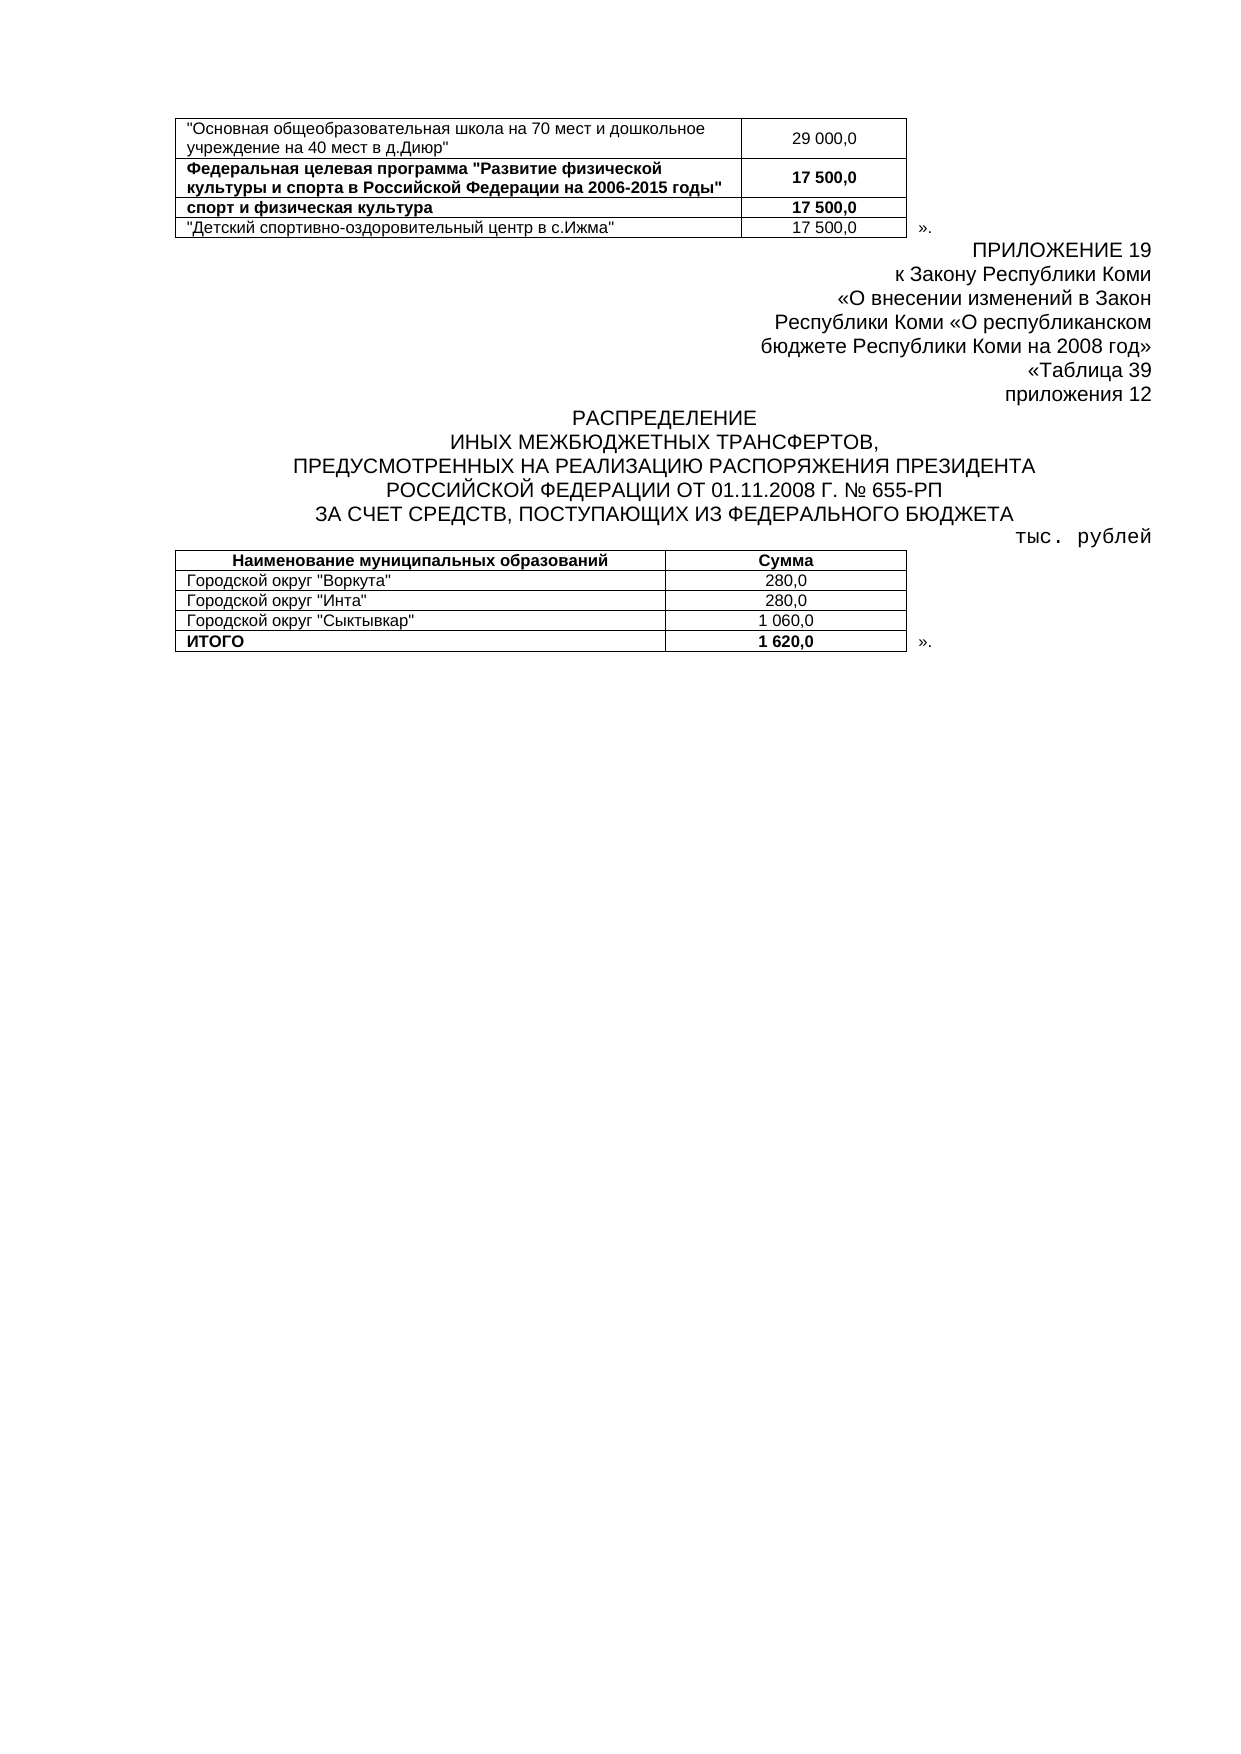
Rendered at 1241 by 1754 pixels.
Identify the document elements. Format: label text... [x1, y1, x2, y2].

table_cell [907, 610, 943, 630]
table_cell [907, 590, 943, 610]
table_cell 17 500,0 [742, 218, 906, 237]
table_cell [907, 570, 943, 590]
table_cell [907, 197, 943, 217]
table_cell "Детский спортивно-оздоровительный центр в с.Ижма" [176, 218, 741, 237]
table_cell Городской округ "Воркута" [176, 571, 665, 590]
table_cell 1 620,0 [666, 631, 906, 651]
table_cell 280,0 [666, 591, 906, 610]
table_cell Федеральная целевая программа "Развитие физической культуры и спорта в Российской Федерации на 2006-2015 годы" [176, 159, 741, 197]
table_cell Городской округ "Инта" [176, 591, 665, 610]
table_cell 1 060,0 [666, 611, 906, 630]
table_cell Городской округ "Сыктывкар" [176, 611, 665, 630]
table_cell ». [907, 630, 943, 651]
table_cell 29 000,0 [742, 119, 906, 157]
text РАСПРЕДЕЛЕНИЕ ИНЫХ МЕЖБЮДЖЕТНЫХ ТРАНСФЕРТОВ, ПРЕДУСМОТРЕННЫХ НА РЕАЛИЗАЦИЮ РАСПОРЯЖЕНИЯ ПРЕЗИДЕНТА РОССИЙСКОЙ ФЕДЕРАЦИИ ОТ 01.11.2008 Г. № 655-РП ЗА СЧЕТ СРЕДСТВ, ПОСТУПАЮЩИХ ИЗ ФЕДЕРАЛЬНОГО БЮДЖЕТА [177, 406, 1152, 526]
text ПРИЛОЖЕНИЕ 19 к Закону Республики Коми «О внесении изменений в Закон Республики Коми «О республиканском бюджете Республики Коми на 2008 год» [177, 238, 1152, 358]
text «Таблица 39 приложения 12 [177, 358, 1152, 406]
table_cell ИТОГО [176, 631, 665, 651]
table_cell "Основная общеобразовательная школа на 70 мест и дошкольное учреждение на 40 мест в д.Диюр" [176, 119, 741, 157]
table_header Наименование муниципальных образований [176, 551, 665, 570]
table_header Сумма [666, 551, 906, 570]
table_cell 280,0 [666, 571, 906, 590]
table_cell спорт и физическая культура [176, 198, 741, 217]
table_header [907, 550, 943, 570]
table_cell ». [907, 217, 943, 237]
text тыс. рублей [177, 526, 1152, 549]
table_cell 17 500,0 [742, 159, 906, 197]
table_cell [907, 118, 943, 157]
table_cell 17 500,0 [742, 198, 906, 217]
table_cell [907, 158, 943, 197]
